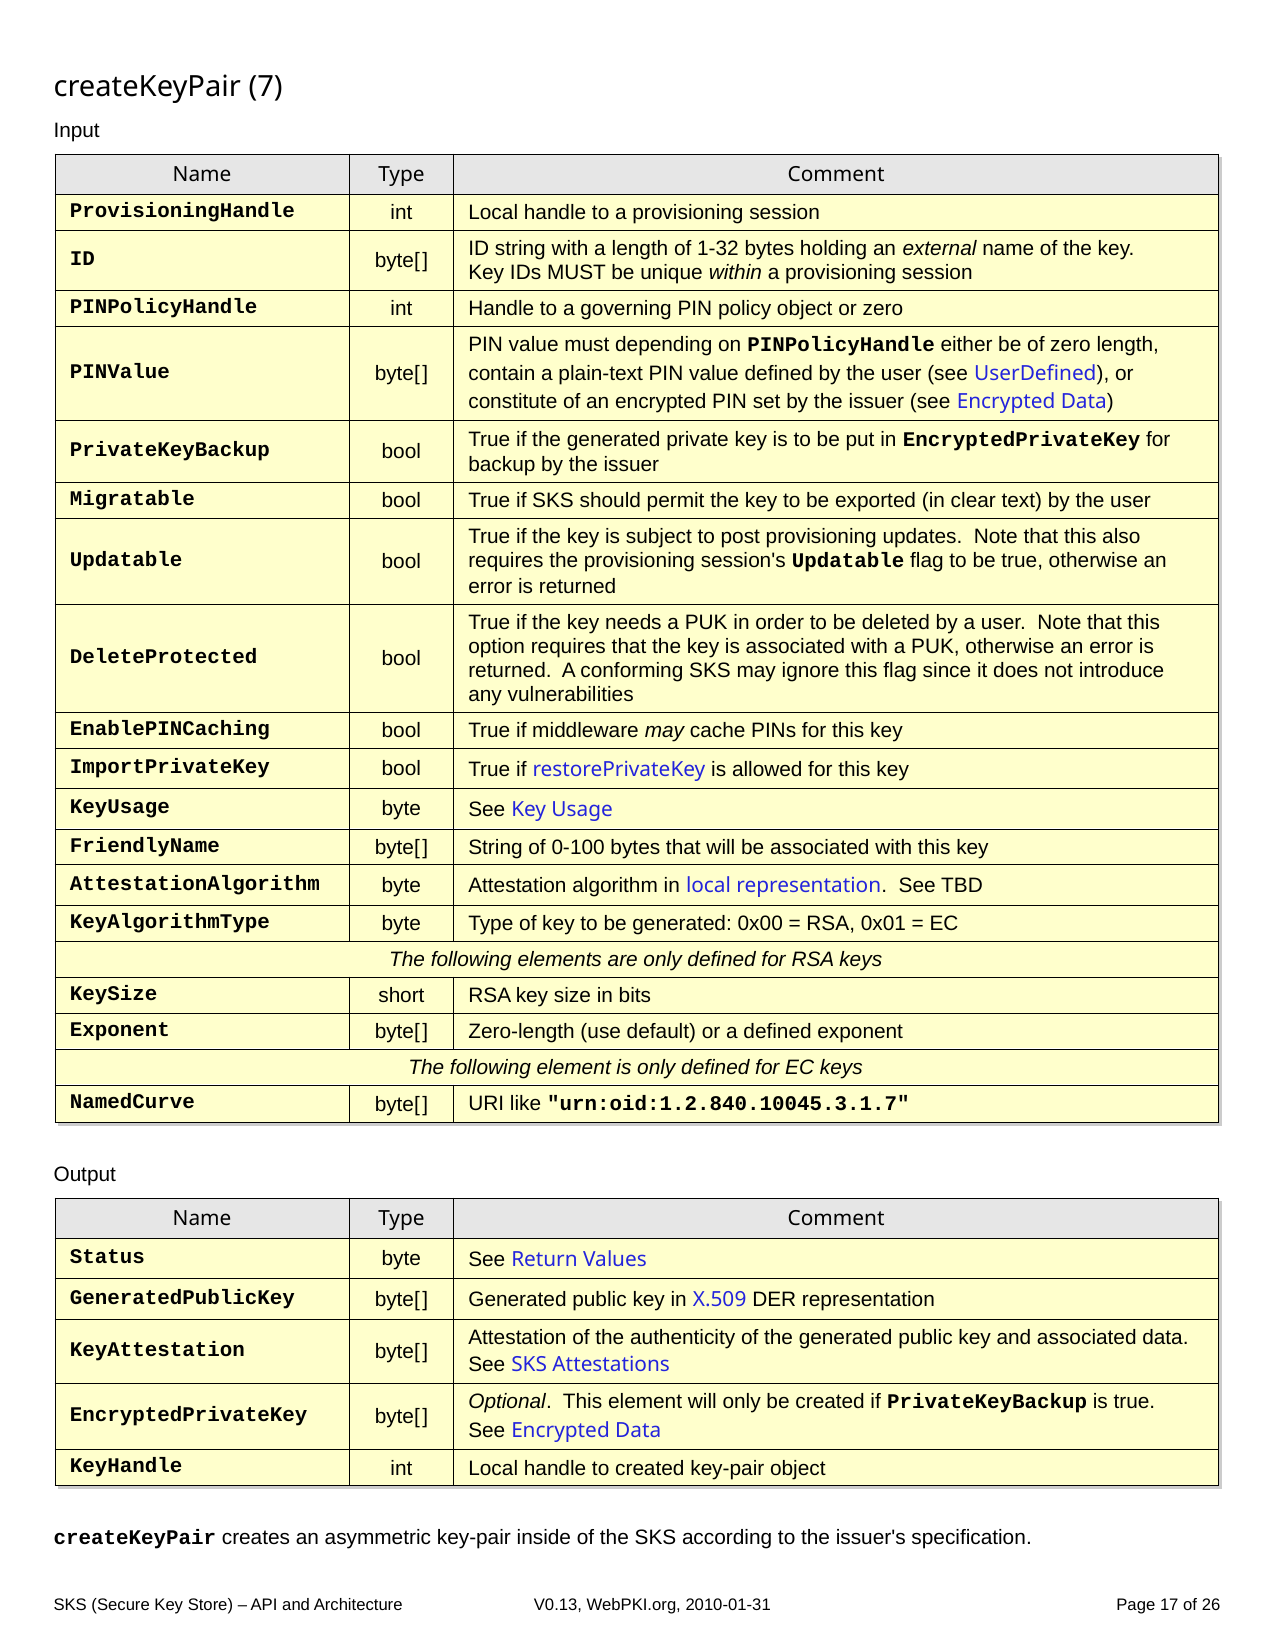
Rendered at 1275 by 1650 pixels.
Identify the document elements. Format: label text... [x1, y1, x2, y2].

table_cell Attestation of the authenticity of the generated public key and associated data. See SKS Attestations [454, 1320, 1218, 1383]
table_cell bool [350, 519, 453, 604]
table_cell NamedCurve [56, 1086, 349, 1122]
table_cell PINValue [56, 327, 349, 420]
table_cell int [350, 1450, 453, 1485]
table_cell short [350, 978, 453, 1013]
table_cell byte⁮[ ] [350, 830, 453, 864]
table_cell KeyAttestation [56, 1320, 349, 1383]
table_cell Migratable [56, 483, 349, 518]
table_cell byte⁮[ ] [350, 327, 453, 420]
subtitle createKeyPair (7) [53, 66, 1221, 105]
table_cell KeyAlgorithmType [56, 906, 349, 941]
table_cell GeneratedPublicKey [56, 1279, 349, 1319]
table_cell String of 0-100 bytes that will be associated with this key [454, 830, 1218, 864]
table_cell byte⁮[ ] [350, 1014, 453, 1048]
table_cell Optional. This element will only be created if PrivateKeyBackup is true. See Encrypted Data [454, 1384, 1218, 1449]
table_cell Handle to a governing PIN policy object or zero [454, 291, 1218, 326]
table_cell True if the key is subject to post provisioning updates. Note that this also requires the provisioning session's Updatable flag to be true, otherwise an error is returned [454, 519, 1218, 604]
table_cell byte⁮[ ] [350, 231, 453, 290]
table_cell True if the generated private key is to be put in EncryptedPrivateKey for backup by the issuer [454, 421, 1218, 482]
table_cell int [350, 291, 453, 326]
text Input [53, 118, 1221, 142]
table_cell URI like "urn:oid:1.2.840.10045.3.1.7" [454, 1086, 1218, 1122]
table_header Type [350, 155, 453, 194]
table_cell True if middleware may cache PINs for this key [454, 713, 1218, 748]
table_cell True if restorePrivateKey is allowed for this key [454, 749, 1218, 788]
table_cell byte⁮[ ] [350, 1384, 453, 1449]
table_cell byte⁮[ ] [350, 1320, 453, 1383]
table_cell ID [56, 231, 349, 290]
table_cell Generated public key in X.509 DER representation [454, 1279, 1218, 1319]
table_cell Attestation algorithm in local representation. See TBD [454, 865, 1218, 905]
table_cell RSA key size in bits [454, 978, 1218, 1013]
table_cell EncryptedPrivateKey [56, 1384, 349, 1449]
table_cell byte⁮ [350, 865, 453, 905]
table_cell The following elements are only defined for RSA keys [56, 942, 1218, 977]
table_cell bool [350, 483, 453, 518]
table_cell True if SKS should permit the key to be exported (in clear text) by the user [454, 483, 1218, 518]
table_cell byte [350, 906, 453, 941]
table_cell KeyHandle [56, 1450, 349, 1485]
table_cell Zero-length (use default) or a defined exponent [454, 1014, 1218, 1048]
table_cell byte [350, 1239, 453, 1278]
table_header Type [350, 1199, 453, 1238]
table_cell Exponent [56, 1014, 349, 1048]
table_cell DeleteProtected [56, 605, 349, 712]
table_header Name [56, 1199, 349, 1238]
table_cell ID string with a length of 1-32 bytes holding an external name of the key. Key IDs MUST be unique within a provisioning session [454, 231, 1218, 290]
table_cell True if the key needs a PUK in order to be deleted by a user. Note that this option requires that the key is associated with a PUK, otherwise an error is returned. A conforming SKS may ignore this flag since it does not introduce any vulnerabilities [454, 605, 1218, 712]
table_cell See Key Usage [454, 789, 1218, 828]
table_cell Type of key to be generated: 0x00 = RSA, 0x01 = EC [454, 906, 1218, 941]
table_cell See Return Values [454, 1239, 1218, 1278]
table_cell KeyUsage [56, 789, 349, 828]
table_cell KeySize [56, 978, 349, 1013]
table_cell Local handle to created key-pair object [454, 1450, 1218, 1485]
table_cell FriendlyName [56, 830, 349, 864]
table_cell Local handle to a provisioning session [454, 195, 1218, 230]
table_cell bool [350, 605, 453, 712]
table_cell bool [350, 749, 453, 788]
table_cell ImportPrivateKey [56, 749, 349, 788]
table_cell byte⁮[ ] [350, 1086, 453, 1122]
table_cell byte⁮[ ] [350, 1279, 453, 1319]
table_cell The following element is only defined for EC keys [56, 1050, 1218, 1084]
table_cell EnablePINCaching [56, 713, 349, 748]
table_cell PIN value must depending on PINPolicyHandle either be of zero length, contain a plain-text PIN value defined by the user (see UserDefined), or constitute of an encrypted PIN set by the issuer (see Encrypted Data) [454, 327, 1218, 420]
table_cell Status [56, 1239, 349, 1278]
table_cell int [350, 195, 453, 230]
table_cell PrivateKeyBackup [56, 421, 349, 482]
table_cell bool [350, 713, 453, 748]
table_cell byte [350, 789, 453, 828]
table_cell Updatable [56, 519, 349, 604]
table_cell ProvisioningHandle [56, 195, 349, 230]
table_header Comment [454, 1199, 1218, 1238]
table_header Comment [454, 155, 1218, 194]
table_header Name [56, 155, 349, 194]
text createKeyPair creates an asymmetric key-pair inside of the SKS according to the issuer's specification. [53, 1524, 1221, 1550]
text Output [53, 1162, 1221, 1186]
table_cell bool [350, 421, 453, 482]
table_cell PINPolicyHandle [56, 291, 349, 326]
table_cell AttestationAlgorithm [56, 865, 349, 905]
